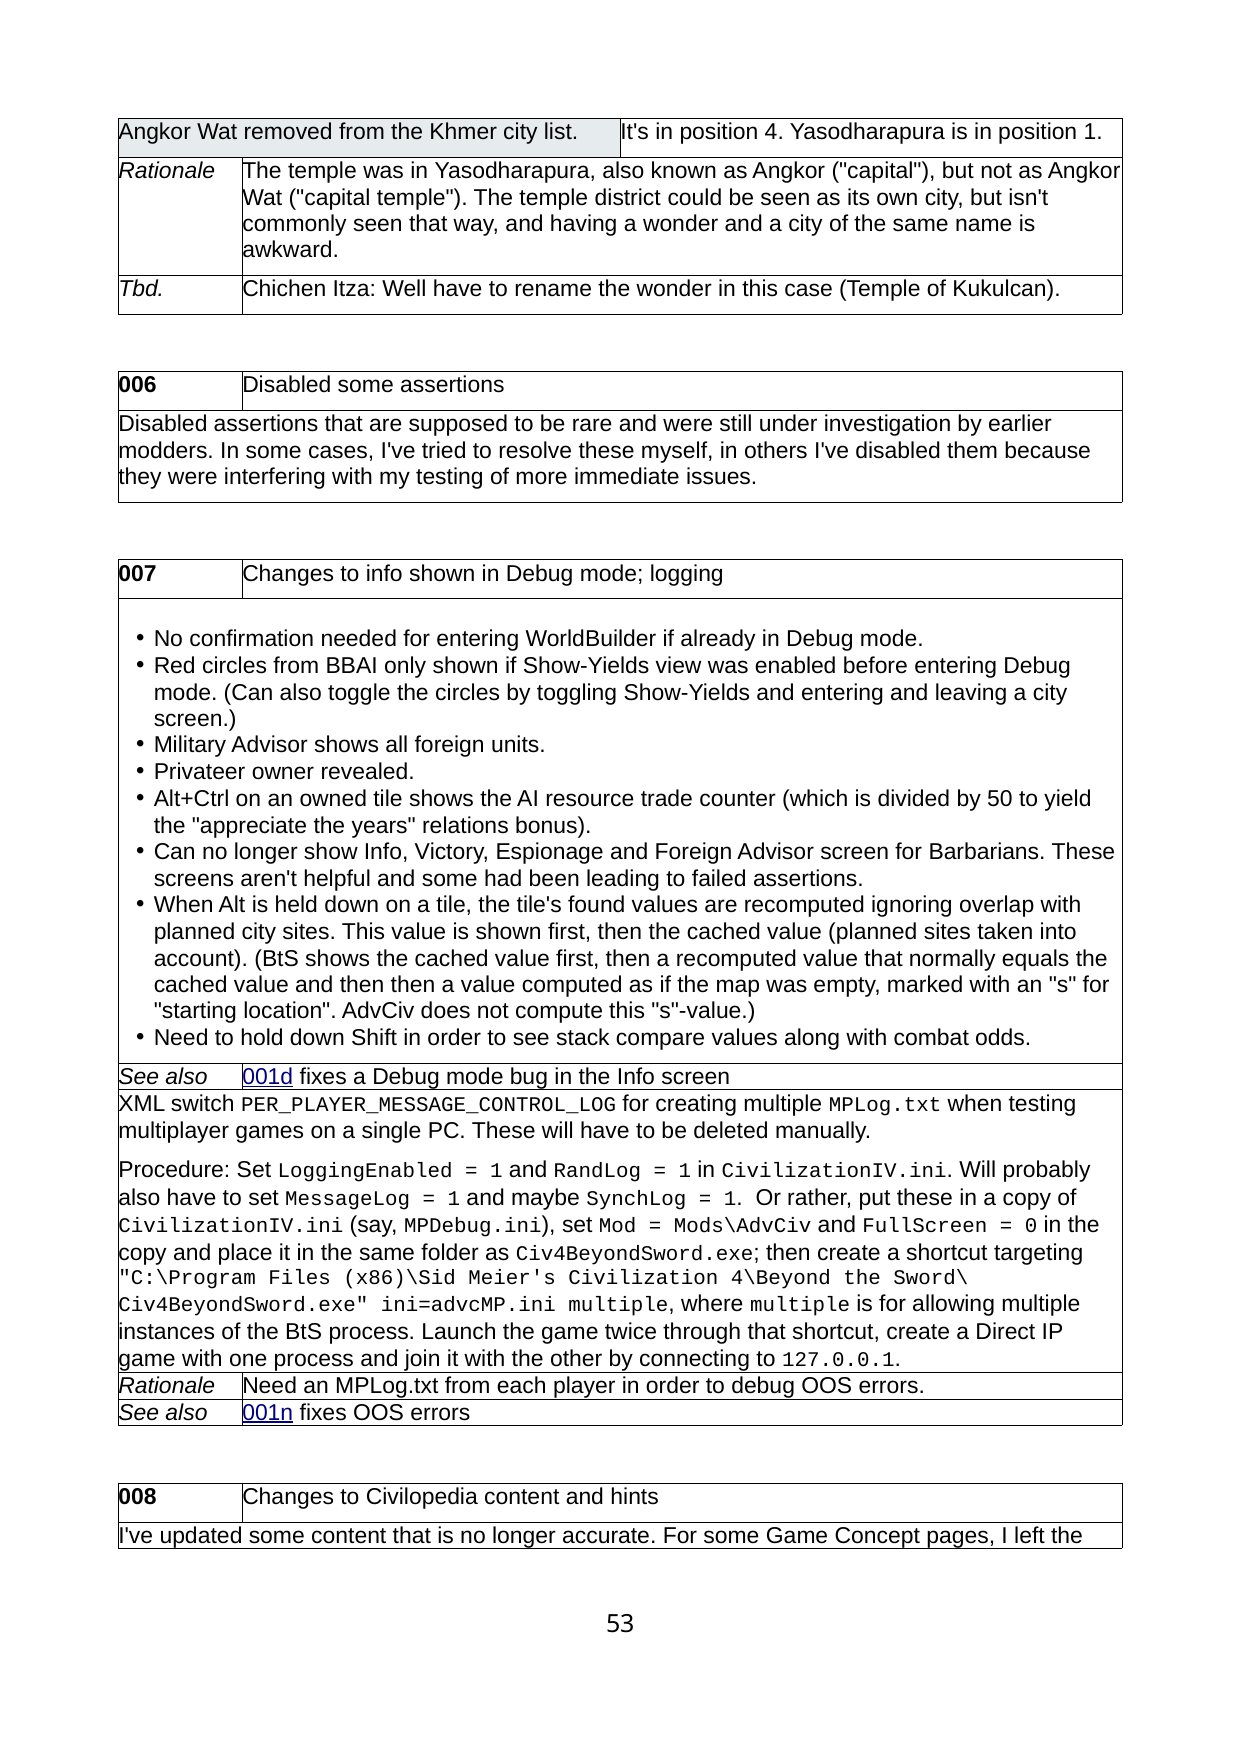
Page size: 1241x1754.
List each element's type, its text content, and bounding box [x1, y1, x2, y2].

table_cell Disabled assertions that are supposed to be rare and were still under investigation by earlier modders. In some cases, I've tried to resolve these myself, in others I've disabled them because they were interfering with my testing of more immediate issues. [119, 411, 1122, 502]
table_cell The temple was in Yasodharapura, also known as Angkor ("capital"), but not as Angkor Wat ("capital temple"). The temple district could be seen as its own city, but isn't commonly seen that way, and having a wonder and a city of the same name is awkward. [243, 158, 1122, 275]
table_cell 001d fixes a Debug mode bug in the Info screen [243, 1064, 1122, 1089]
table_cell I've updated some content that is no longer accurate. For some Game Concept pages, I left the [119, 1523, 1122, 1548]
table_cell Need an MPLog.txt from each player in order to debug OOS errors. [243, 1373, 1122, 1399]
table_cell Rationale [119, 1373, 242, 1399]
table_cell Angkor Wat removed from the Khmer city list. [119, 119, 620, 157]
table_header Changes to Civilopedia content and hints [243, 1484, 1122, 1522]
table_cell No confirmation needed for entering WorldBuilder if already in Debug mode. Red circles from BBAI only shown if Show-Yields view was enabled before entering Debug mode. (Can also toggle the circles by toggling Show-Yields and entering and leaving a city screen.) Military Advisor shows all foreign units. Privateer owner revealed. Alt+Ctrl on an owned tile shows the AI resource trade counter (which is divided by 50 to yield the "appreciate the years" relations bonus). Can no longer show Info, Victory, Espionage and Foreign Advisor screen for Barbarians. These screens aren't helpful and some had been leading to failed assertions. When Alt is held down on a tile, the tile's found values are recomputed ignoring overlap with planned city sites. This value is shown first, then the cached value (planned sites taken into account). (BtS shows the cached value first, then a recomputed value that normally equals the cached value and then then a value computed as if the map was empty, marked with an "s" for "starting location". AdvCiv does not compute this "s"-value.) Need to hold down Shift in order to see stack compare values along with combat odds. [119, 599, 1122, 1063]
table_header 007 [119, 560, 242, 598]
table_header 008 [119, 1484, 242, 1522]
table_cell Chichen Itza: Well have to rename the wonder in this case (Temple of Kukulcan). [243, 276, 1122, 314]
table_header Disabled some assertions [243, 372, 1122, 410]
table_header Changes to info shown in Debug mode; logging [243, 560, 1122, 598]
table_cell Tbd. [119, 276, 242, 314]
table_cell See also [119, 1064, 242, 1089]
table_cell 001n fixes OOS errors [243, 1400, 1122, 1425]
table_cell XML switch PER_PLAYER_MESSAGE_CONTROL_LOG for creating multiple MPLog.txt when testing multiplayer games on a single PC. These will have to be deleted manually. Procedure: Set LoggingEnabled = 1 and RandLog = 1 in CivilizationIV.ini. Will probably also have to set MessageLog = 1 and maybe SynchLog = 1. Or rather, put these in a copy of CivilizationIV.ini (say, MPDebug.ini), set Mod = Mods\AdvCiv and FullScreen = 0 in the copy and place it in the same folder as Civ4BeyondSword.exe; then create a shortcut targeting "C:\Program Files (x86)\Sid Meier's Civilization 4\Beyond the Sword\Civ4BeyondSword.exe" ini=advcMP.ini multiple, where multiple is for allowing multiple instances of the BtS process. Launch the game twice through that shortcut, create a Direct IP game with one process and join it with the other by connecting to 127.0.0.1. [119, 1090, 1122, 1372]
table_header 006 [119, 372, 242, 410]
table_cell Rationale [119, 158, 242, 275]
table_cell It's in position 4. Yasodharapura is in position 1. [621, 119, 1122, 157]
table_cell See also [119, 1400, 242, 1425]
